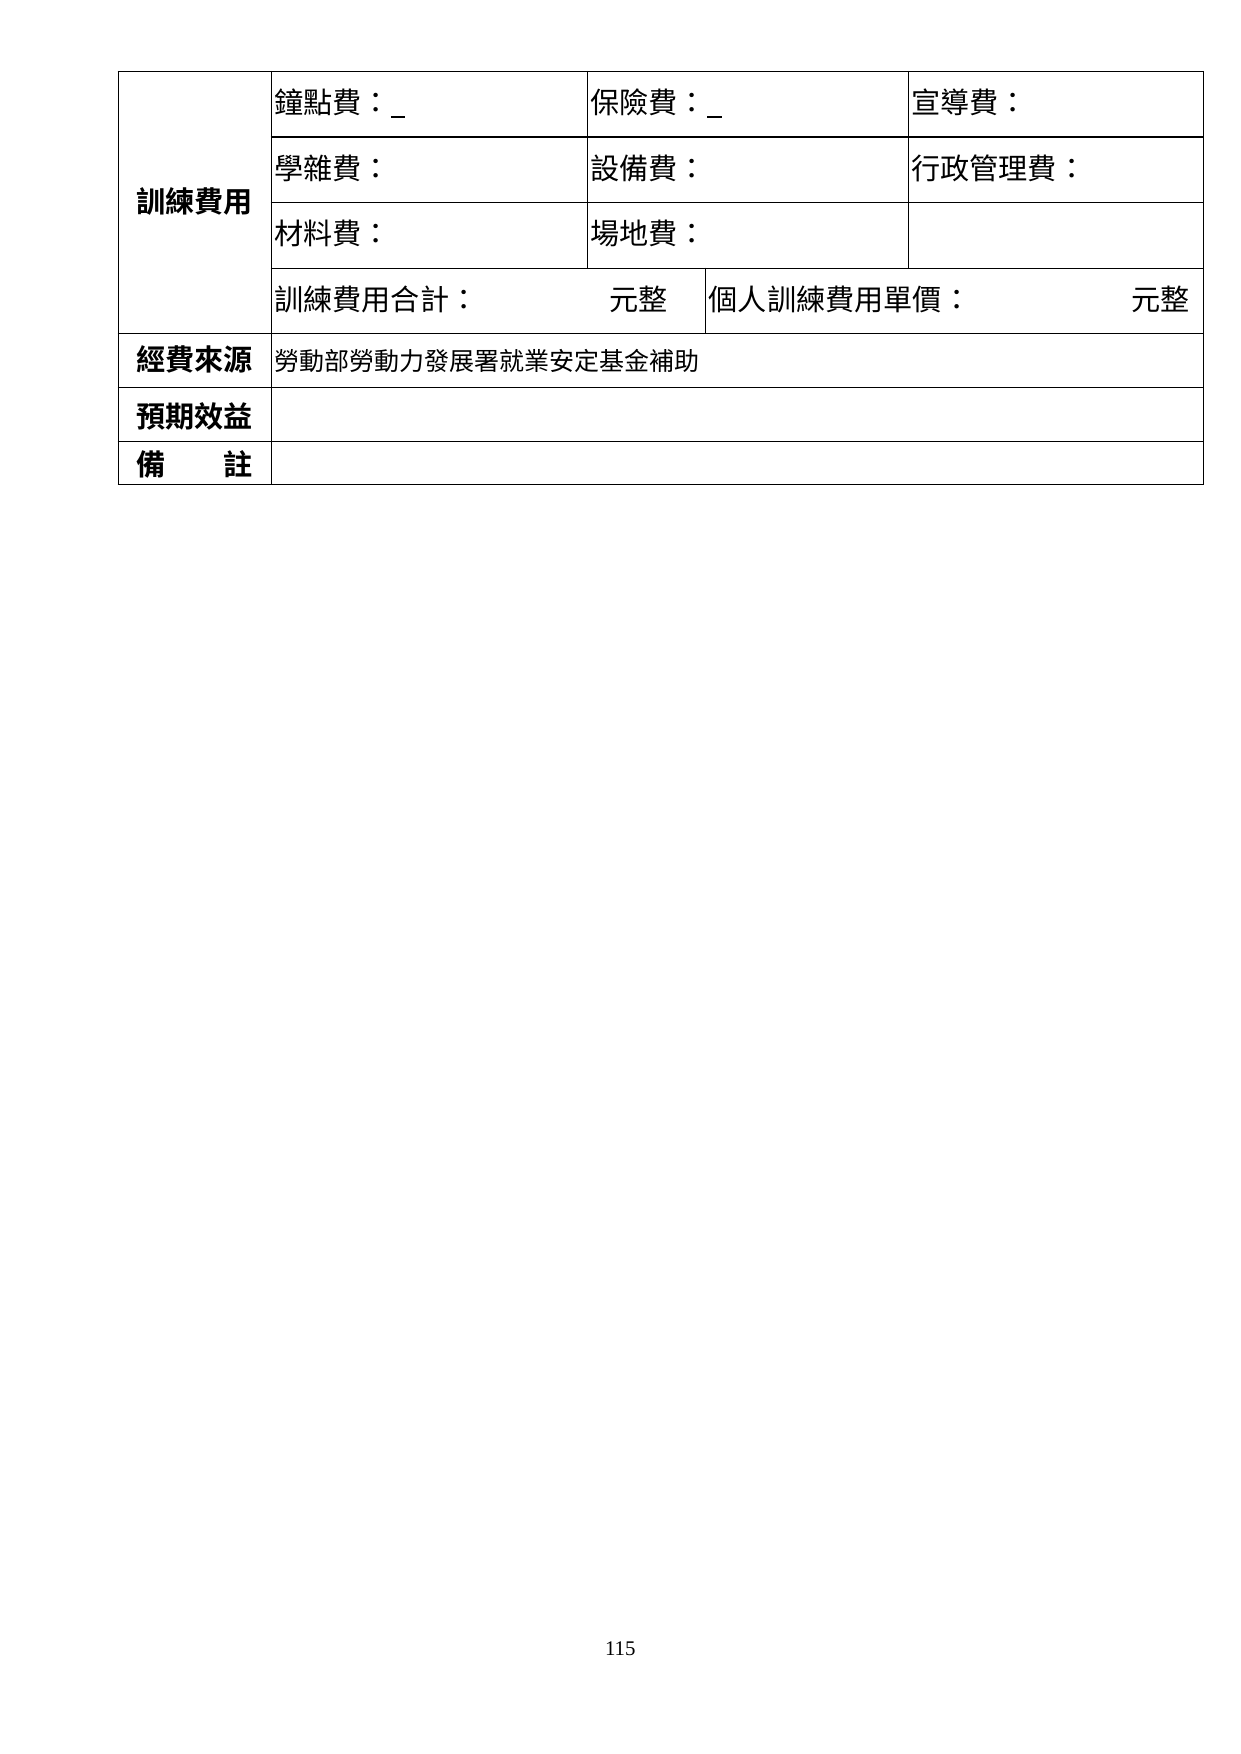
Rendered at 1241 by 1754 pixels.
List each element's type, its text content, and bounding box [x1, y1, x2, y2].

table_cell 經費來源 [119, 334, 271, 387]
table_cell 預期效益 [119, 388, 271, 441]
table_cell 宣導費： [909, 72, 1203, 136]
table_cell 學雜費： [272, 138, 587, 202]
table_cell [909, 203, 1203, 268]
table_cell 個人訓練費用單價： 元整 [706, 269, 1203, 333]
table_cell 鐘點費： [272, 72, 587, 136]
table_cell 勞動部勞動力發展署就業安定基金補助 [272, 334, 1203, 387]
table_cell 設備費： [588, 138, 908, 202]
table_cell 訓練費用合計： 元整 [272, 269, 705, 333]
table_cell 備 註 [119, 442, 271, 484]
table_cell 行政管理費： [909, 138, 1203, 202]
table_cell [272, 388, 1203, 441]
table_cell 保險費： [588, 72, 908, 136]
table_cell [272, 442, 1203, 484]
table_cell 訓練費用 [119, 72, 271, 333]
table_cell 材料費： [272, 203, 587, 268]
table_cell 場地費： [588, 203, 908, 268]
